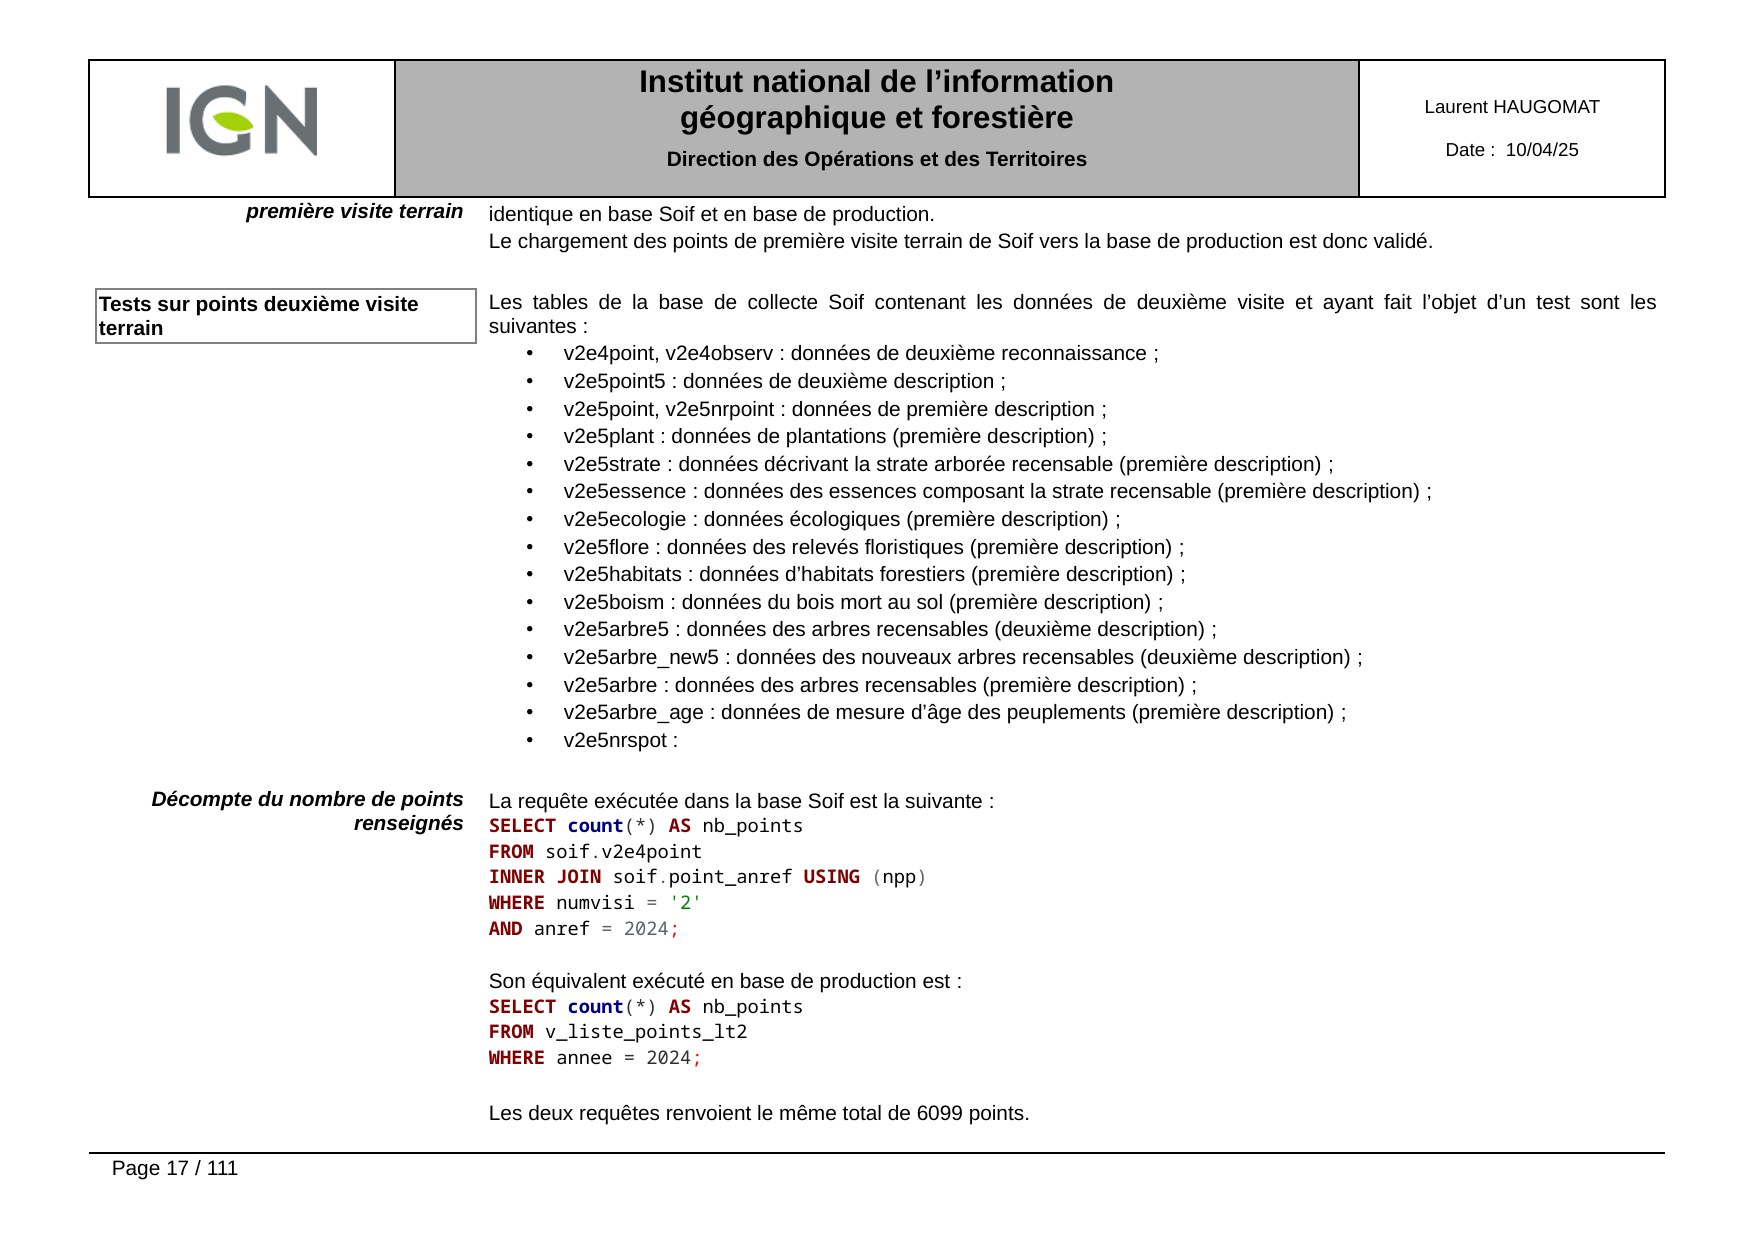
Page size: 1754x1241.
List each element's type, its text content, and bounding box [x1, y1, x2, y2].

table_cell première visite terrain [89, 198, 483, 286]
table_cell identique en base Soif et en base de production. Le chargement des points de première visite terrain de Soif vers la base de production est donc validé. [483, 198, 1665, 286]
table_cell Décompte du nombre de points renseignés [89, 785, 483, 1131]
table_cell Tests sur points deuxième visite terrain [89, 286, 483, 785]
table_cell La requête exécutée dans la base Soif est la suivante : SELECT count(*) AS nb_points FROM soif.v2e4point INNER JOIN soif.point_anref USING (npp) WHERE numvisi = '2' AND anref = 2024; Son équivalent exécuté en base de production est : SELECT count(*) AS nb_points FROM v_liste_points_lt2 WHERE annee = 2024; Les deux requêtes renvoient le même total de 6099 points. [483, 785, 1665, 1131]
table_cell Les tables de la base de collecte Soif contenant les données de deuxième visite et ayant fait l’objet d’un test sont les suivantes : v2e4point, v2e4observ : données de deuxième reconnaissance ; v2e5point5 : données de deuxième description ; v2e5point, v2e5nrpoint : données de première description ; v2e5plant : données de plantations (première description) ; v2e5strate : données décrivant la strate arborée recensable (première description) ; v2e5essence : données des essences composant la strate recensable (première description) ; v2e5ecologie : données écologiques (première description) ; v2e5flore : données des relevés floristiques (première description) ; v2e5habitats : données d’habitats forestiers (première description) ; v2e5boism : données du bois mort au sol (première description) ; v2e5arbre5 : données des arbres recensables (deuxième description) ; v2e5arbre_new5 : données des nouveaux arbres recensables (deuxième description) ; v2e5arbre : données des arbres recensables (première description) ; v2e5arbre_age : données de mesure d’âge des peuplements (première description) ; v2e5nrspot : [483, 286, 1665, 785]
picture [141, 62, 343, 180]
